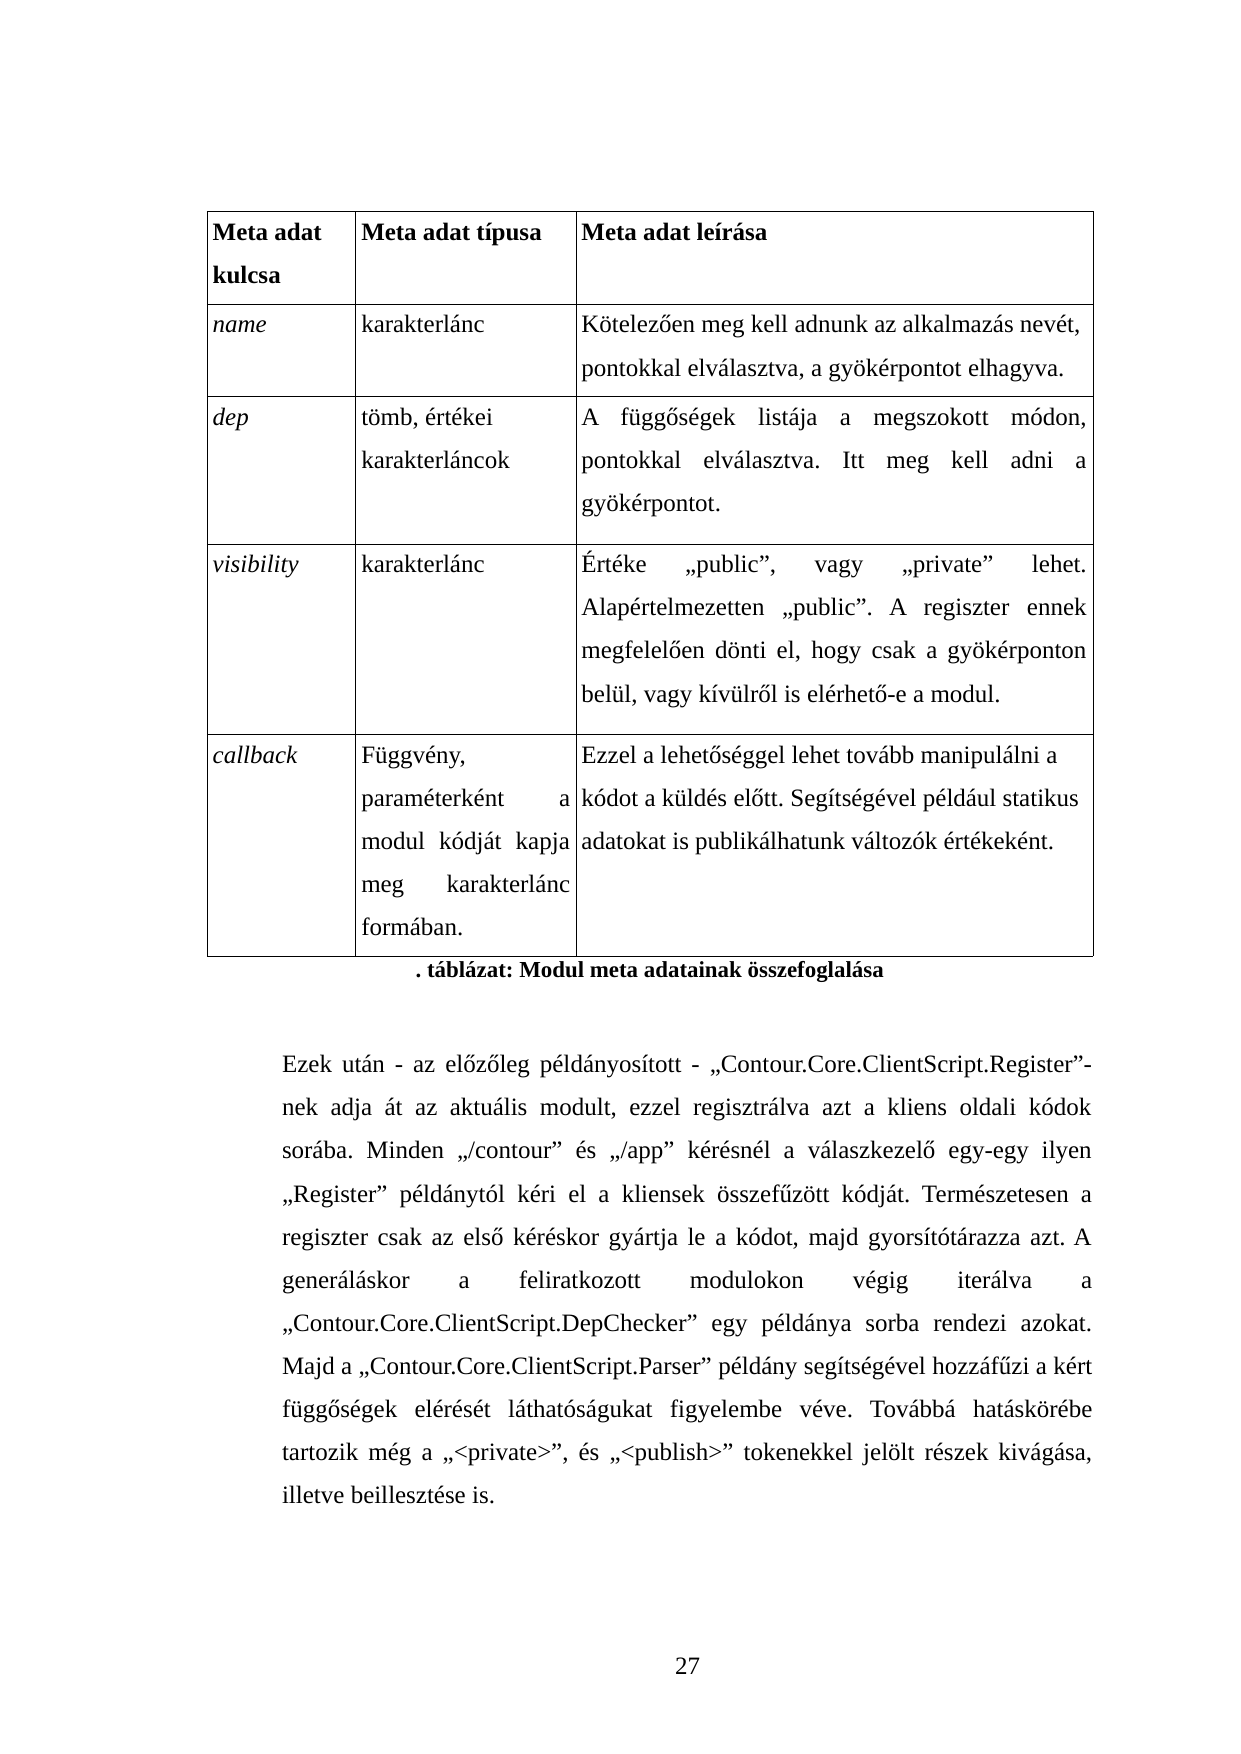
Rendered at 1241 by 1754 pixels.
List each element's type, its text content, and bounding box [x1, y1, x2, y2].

table_cell karakterlánc [356, 305, 576, 396]
table_cell karakterlánc [356, 545, 576, 734]
table_cell name [208, 305, 355, 396]
table_cell callback [208, 735, 355, 956]
table_cell Kötelezően meg kell adnunk az alkalmazás nevét, pontokkal elválasztva, a gyökérpontot elhagyva. [577, 305, 1093, 396]
table_header Meta adat típusa [356, 212, 576, 304]
table_cell Ezzel a lehetőséggel lehet tovább manipulálni a kódot a küldés előtt. Segítségével például statikus adatokat is publikálhatunk változók értékeként. [577, 735, 1093, 956]
table_cell visibility [208, 545, 355, 734]
table_cell tömb, értékei karakterláncok [356, 397, 576, 543]
table_cell Értéke „public”, vagy „private” lehet. Alapértelmezetten „public”. A regiszter ennek megfelelően dönti el, hogy csak a gyökérponton belül, vagy kívülről is elérhető-e a modul. [577, 545, 1093, 734]
table_cell dep [208, 397, 355, 543]
table_cell Függvény, paraméterként a modul kódját kapja meg karakterlánc formában. [356, 735, 576, 956]
list Ezek után - az előzőleg példányosított - „Contour.Core.ClientScript.Register”-nek adja át az aktuális modult, ezzel regisztrálva azt a kliens oldali kódok sorába. Minden „/contour” és „/app” kérésnél a válaszkezelő egy-egy ilyen „Register” példánytól kéri el a kliensek összefűzött kódját. Természetesen a regiszter csak az első kéréskor gyártja le a kódot, majd gyorsítótárazza azt. A generáláskor a feliratkozott modulokon végig iterálva a „Contour.Core.ClientScript.DepChecker” egy példánya sorba rendezi azokat. Majd a „Contour.Core.ClientScript.Parser” példány segítségével hozzáfűzi a kért függőségek elérését láthatóságukat figyelembe véve. Továbbá hatáskörébe tartozik még a „<private>”, és „<publish>” tokenekkel jelölt részek kivágása, illetve beillesztése is. [244, 1049, 1092, 1509]
table_header Meta adat leírása [577, 212, 1093, 304]
table_header Meta adat kulcsa [208, 212, 355, 304]
text . táblázat: Modul meta adatainak összefoglalása [207, 957, 1092, 982]
table_cell A függőségek listája a megszokott módon, pontokkal elválasztva. Itt meg kell adni a gyökérpontot. [577, 397, 1093, 543]
